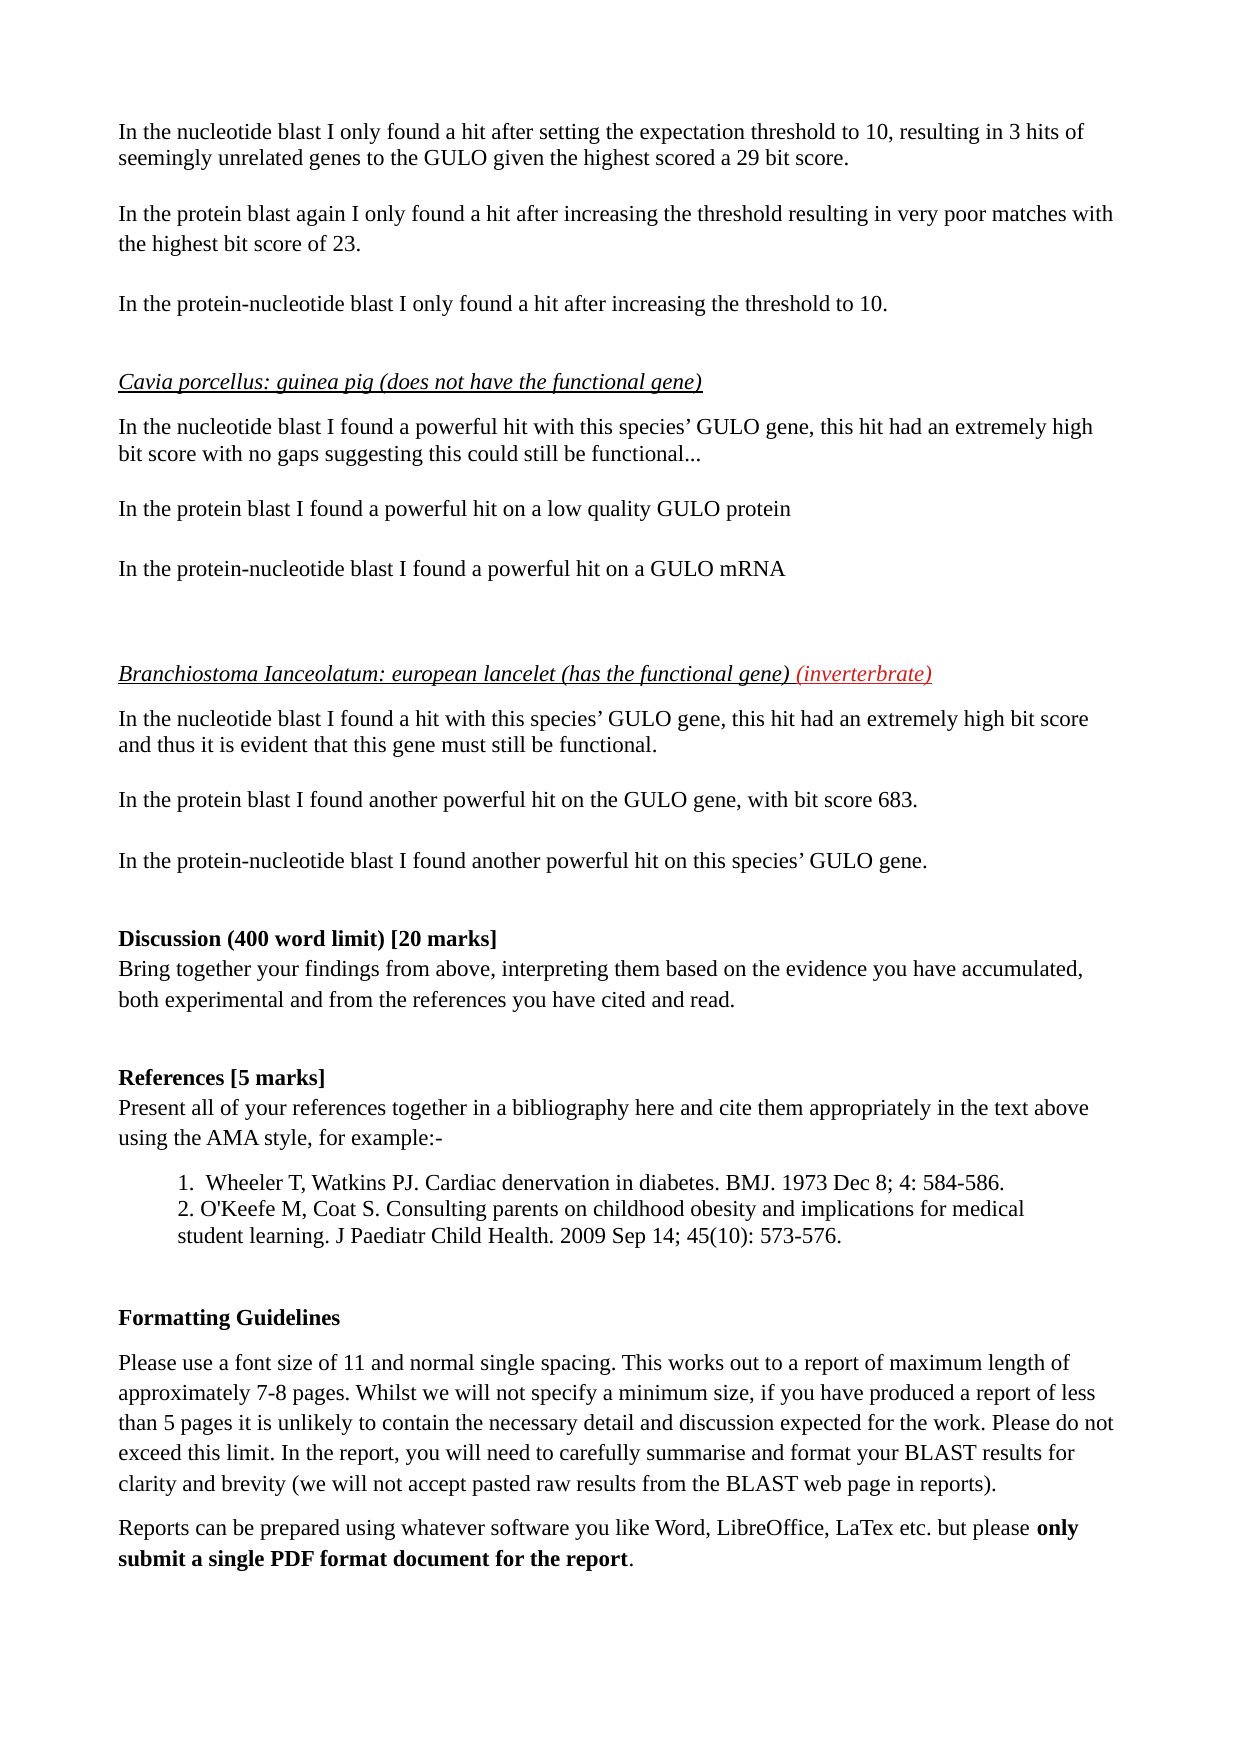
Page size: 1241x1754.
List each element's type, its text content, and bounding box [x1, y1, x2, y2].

text Reports can be prepared using whatever software you like Word, LibreOffice, LaTex etc. but please only submit a single PDF format document for the report. [118, 1514, 1122, 1571]
text Branchiostoma Ianceolatum: european lancelet (has the functional gene) (inverterbrate) [118, 600, 1122, 687]
text Cavia porcellus: guinea pig (does not have the functional gene) [118, 368, 1122, 395]
text In the protein blast I found a powerful hit on a low quality GULO protein In the protein-nucleotide blast I found a powerful hit on a GULO mRNA [118, 495, 1122, 581]
text In the nucleotide blast I found a hit with this species’ GULO gene, this hit had an extremely high bit score and thus it is evident that this gene must still be functional. [118, 705, 1122, 758]
text 1. Wheeler T, Watkins PJ. Cardiac denervation in diabetes. BMJ. 1973 Dec 8; 4: 584-586. 2. O'Keefe M, Coat S. Consulting parents on childhood obesity and implications for medical student learning. J Paediatr Child Health. 2009 Sep 14; 45(10): 573-576. [177, 1169, 1063, 1274]
text Please use a font size of 11 and normal single spacing. This works out to a report of maximum length of approximately 7-8 pages. Whilst we will not specify a minimum size, if you have produced a report of less than 5 pages it is unlikely to contain the necessary detail and discussion expected for the work. Please do not exceed this limit. In the report, you will need to carefully summarise and format your BLAST results for clarity and brevity (we will not accept pasted raw results from the BLAST web page in reports). [118, 1349, 1122, 1496]
text References [5 marks] Present all of your references together in a bibliography here and cite them appropriately in the text above using the AMA style, for example:- [118, 1064, 1122, 1151]
text In the protein blast again I only found a hit after increasing the threshold resulting in very poor matches with the highest bit score of 23. In the protein-nucleotide blast I only found a hit after increasing the threshold to 10. [118, 199, 1122, 349]
text Formatting Guidelines [118, 1304, 1122, 1330]
text In the nucleotide blast I only found a hit after setting the expectation threshold to 10, resulting in 3 hits of seemingly unrelated genes to the GULO given the highest scored a 29 bit score. [118, 118, 1122, 199]
text In the protein blast I found another powerful hit on the GULO gene, with bit score 683. In the protein-nucleotide blast I found another powerful hit on this species’ GULO gene. [118, 787, 1122, 906]
text In the nucleotide blast I found a powerful hit with this species’ GULO gene, this hit had an extremely high bit score with no gaps suggesting this could still be functional... [118, 413, 1122, 466]
text Discussion (400 word limit) [20 marks] Bring together your findings from above, interpreting them based on the evidence you have accumulated, both experimental and from the references you have cited and read. [118, 925, 1122, 1045]
